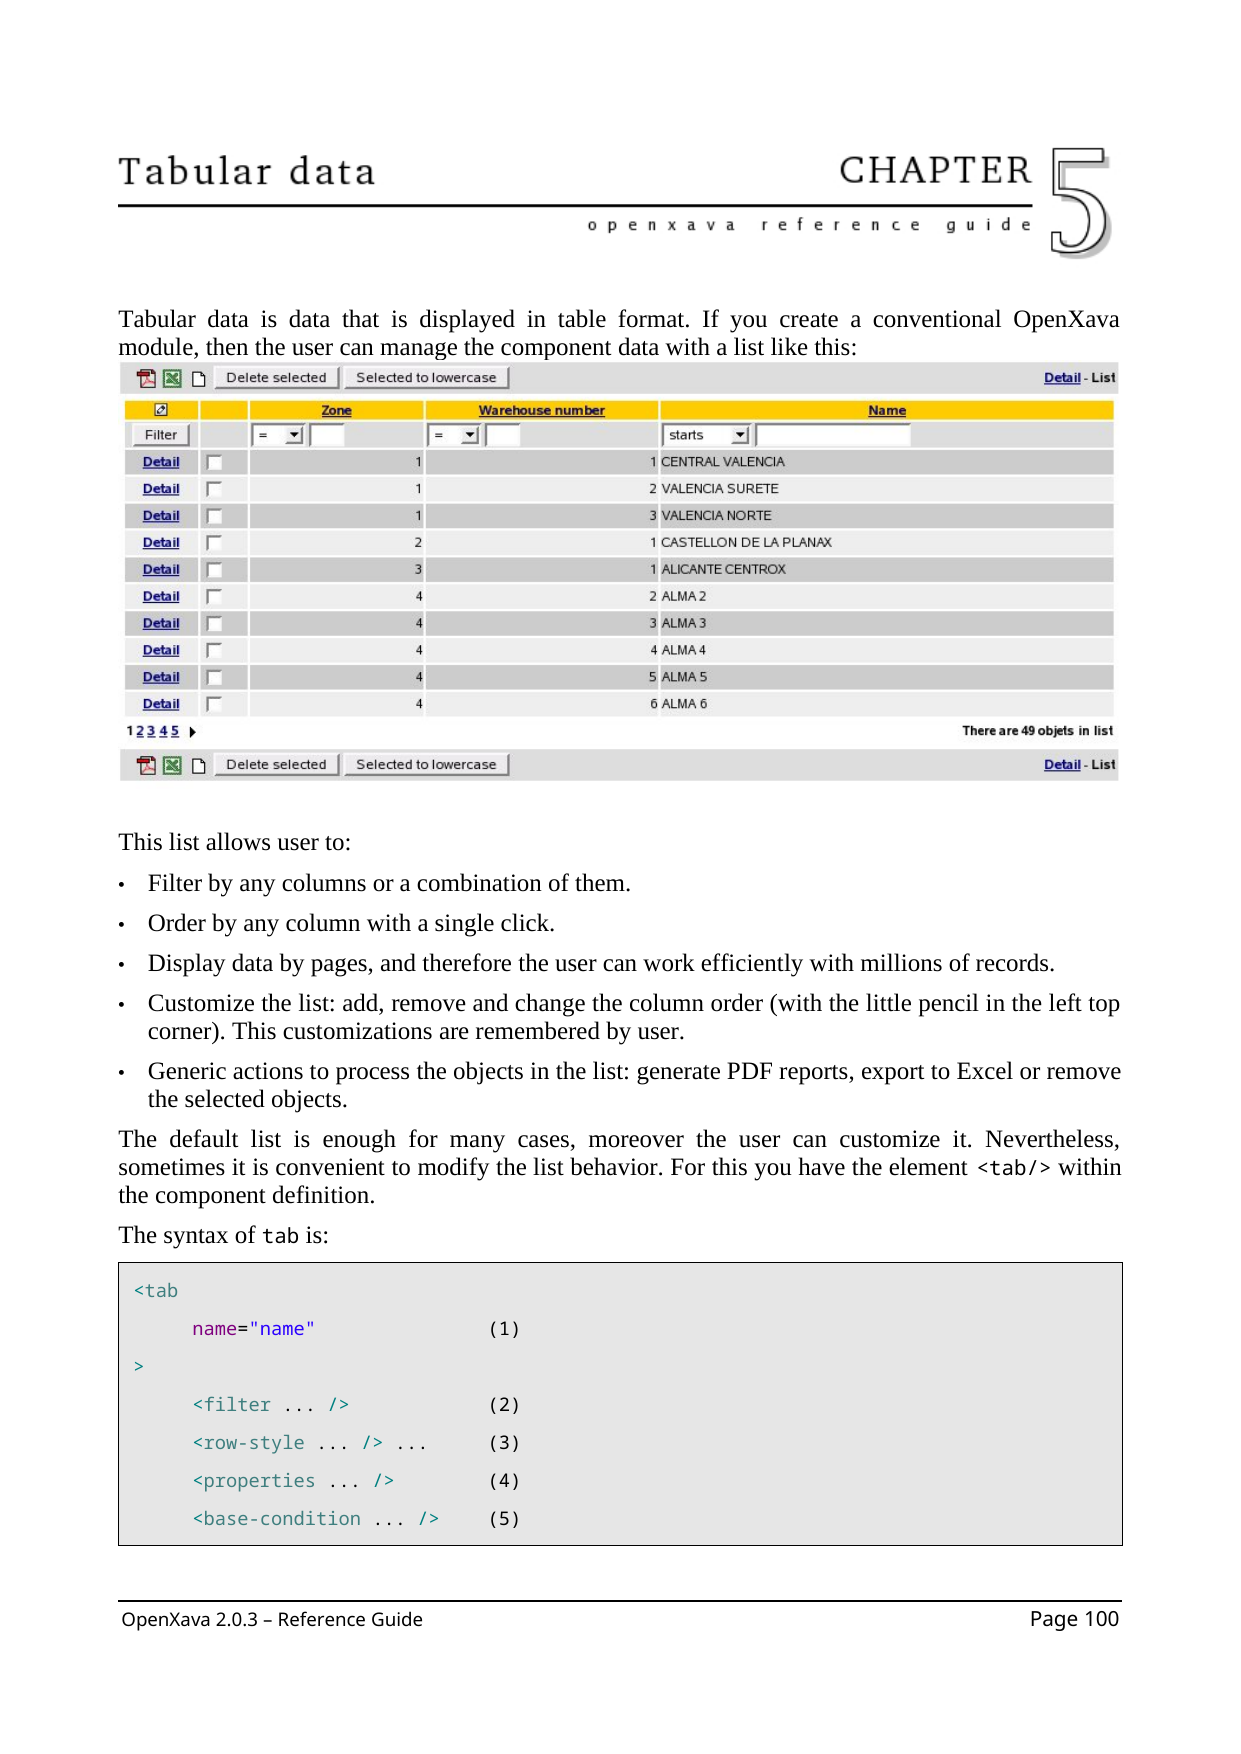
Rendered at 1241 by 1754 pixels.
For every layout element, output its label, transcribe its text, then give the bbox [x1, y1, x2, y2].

text This list allows user to: [118, 828, 1122, 856]
text The default list is enough for many cases, moreover the user can customize it. Nevertheless, sometimes it is convenient to modify the list behavior. For this you have the element <tab/> within the component definition. [118, 1125, 1122, 1209]
text Tabular data is data that is displayed in table format. If you create a conventional OpenXava module, then the user can manage the component data with a list like this: [118, 305, 1122, 360]
text <tab [119, 1263, 1122, 1300]
text <properties ... /> (4) [119, 1452, 1122, 1490]
text The syntax of tab is: [118, 1221, 1122, 1249]
picture [118, 118, 1122, 288]
list Display data by pages, and therefore the user can work efficiently with millions of records. [118, 949, 1122, 977]
text name="name" (1) [119, 1300, 1122, 1338]
picture [118, 360, 1122, 789]
subtitle Tabular data [118, 288, 1122, 293]
list Customize the list: add, remove and change the column order (with the little pencil in the left top corner). This customizations are remembered by user. [118, 989, 1122, 1045]
text > [119, 1338, 1122, 1376]
list Filter by any columns or a combination of them. [118, 869, 1122, 896]
list Generic actions to process the objects in the list: generate PDF reports, export to Excel or remove the selected objects. [118, 1057, 1122, 1113]
text <base-condition ... /> (5) [119, 1490, 1122, 1545]
list Order by any column with a single click. [118, 909, 1122, 937]
text <filter ... /> (2) [119, 1376, 1122, 1414]
text <row-style ... /> ... (3) [119, 1414, 1122, 1452]
